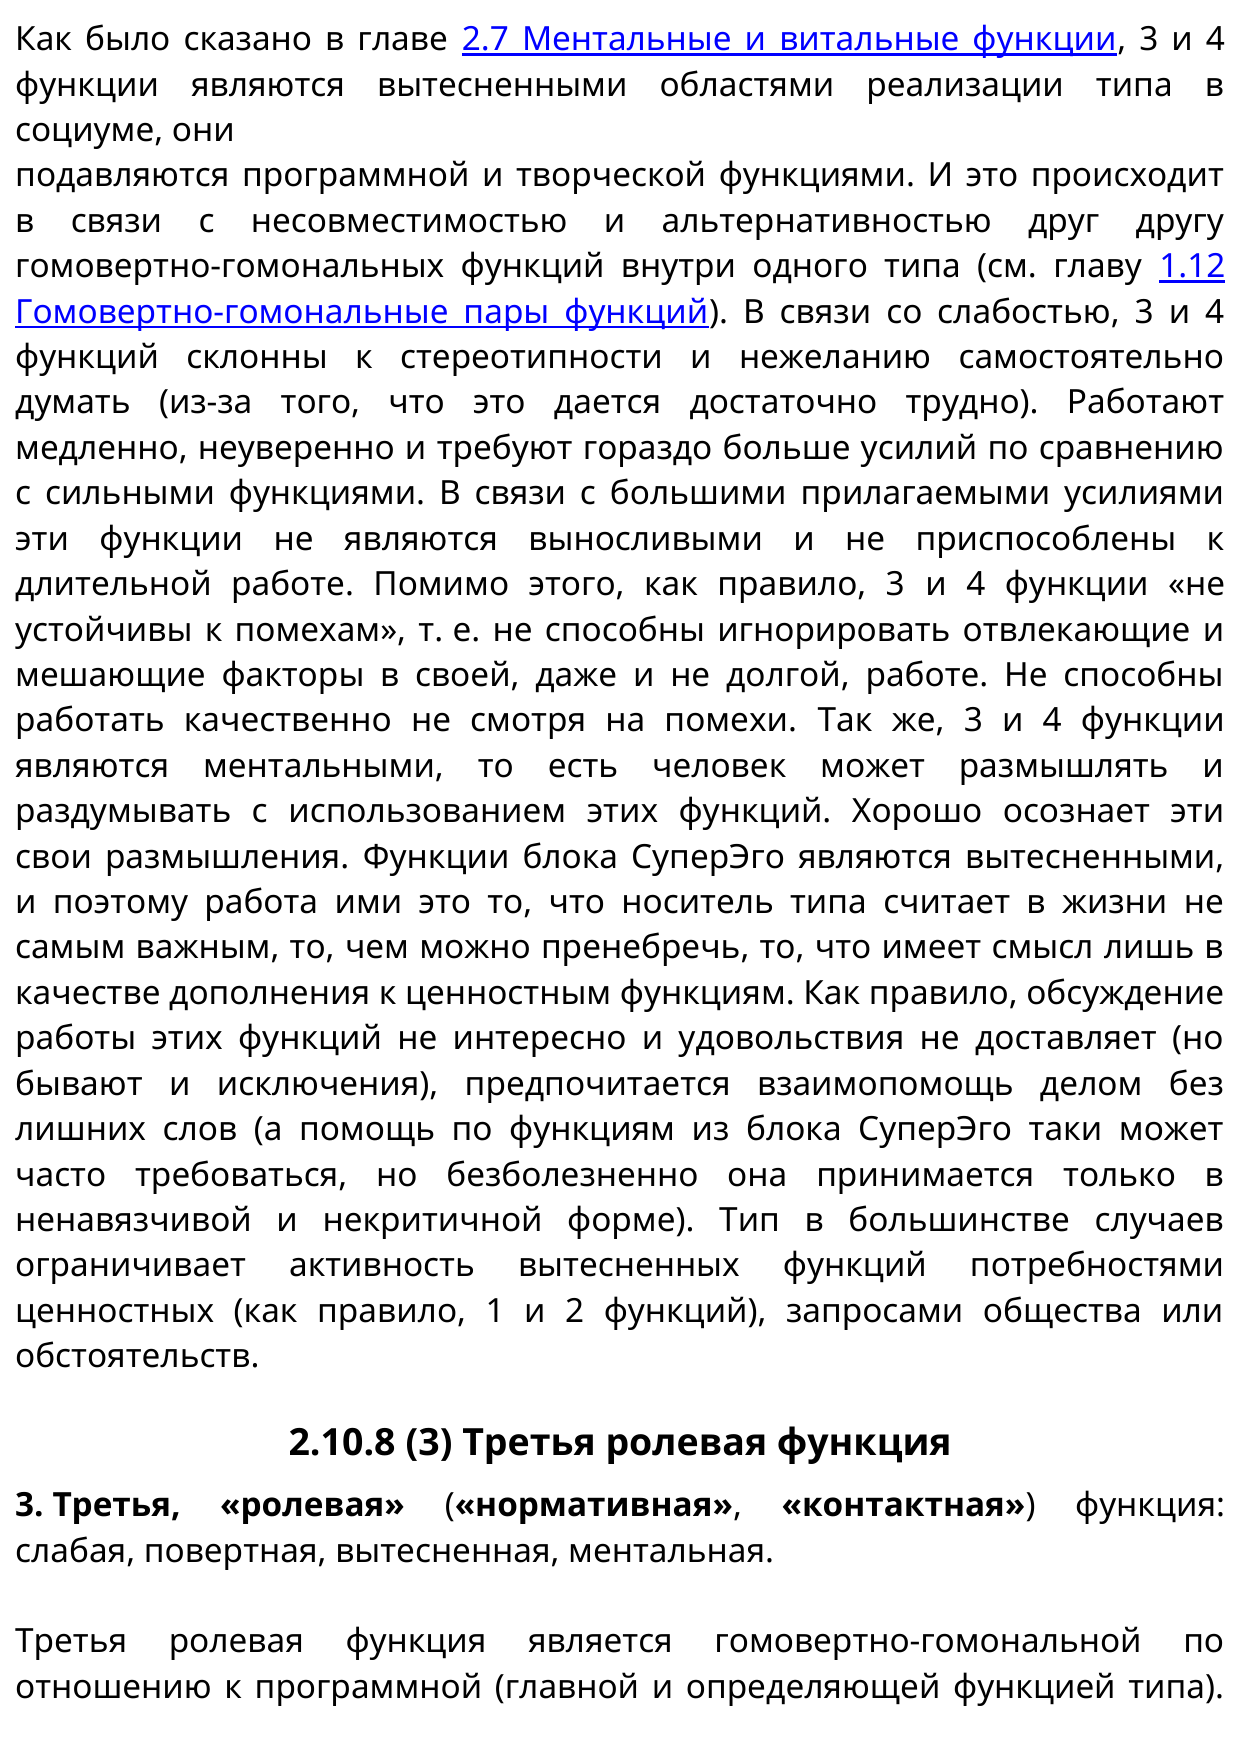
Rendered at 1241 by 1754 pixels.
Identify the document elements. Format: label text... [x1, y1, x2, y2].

text Третья ролевая функция является гомовертно-гомональной по отношению к программной (главной и определяющей функцией типа). [15, 1617, 1225, 1708]
text подавляются программной и творческой функциями. И это происходит в связи с несовместимостью и альтернативностью друг другу гомовертно-гомональных функций внутри одного типа (см. главу 1.12 Гомовертно-гомональные пары функций). В связи со слабостью, 3 и 4 функций склонны к стереотипности и нежеланию самостоятельно думать (из-за того, что это дается достаточно трудно). Работают медленно, неуверенно и требуют гораздо больше усилий по сравнению с сильными функциями. В связи с большими прилагаемыми усилиями эти функции не являются выносливыми и не приспособлены к длительной работе. Помимо этого, как правило, 3 и 4 функции «не устойчивы к помехам», т. е. не способны игнорировать отвлекающие и мешающие факторы в своей, даже и не долгой, работе. Не способны работать качественно не смотря на помехи. Так же, 3 и 4 функции являются ментальными, то есть человек может размышлять и раздумывать с использованием этих функций. Хорошо осознает эти свои размышления. Функции блока СуперЭго являются вытесненными, и поэтому работа ими это то, что носитель типа считает в жизни не самым важным, то, чем можно пренебречь, то, что имеет смысл лишь в качестве дополнения к ценностным функциям. Как правило, обсуждение работы этих функций не интересно и удовольствия не доставляет (но бывают и исключения), предпочитается взаимопомощь делом без лишних слов (а помощь по функциям из блока СуперЭго таки может часто требоваться, но безболезненно она принимается только в ненавязчивой и некритичной форме). Тип в большинстве случаев ограничивает активность вытесненных функций потребностями ценностных (как правило, 1 и 2 функций), запросами общества или обстоятельств. [15, 151, 1225, 1377]
text Как было сказано в главе 2.7 Ментальные и витальные функции, 3 и 4 функции являются вытесненными областями реализации типа в социуме, они [15, 15, 1225, 151]
text 3. Третья, «ролевая» («нормативная», «контактная») функция: слабая, повертная, вытесненная, ментальная. [15, 1481, 1225, 1572]
subtitle 2.10.8 (3) Третья ролевая функция [15, 1415, 1225, 1466]
